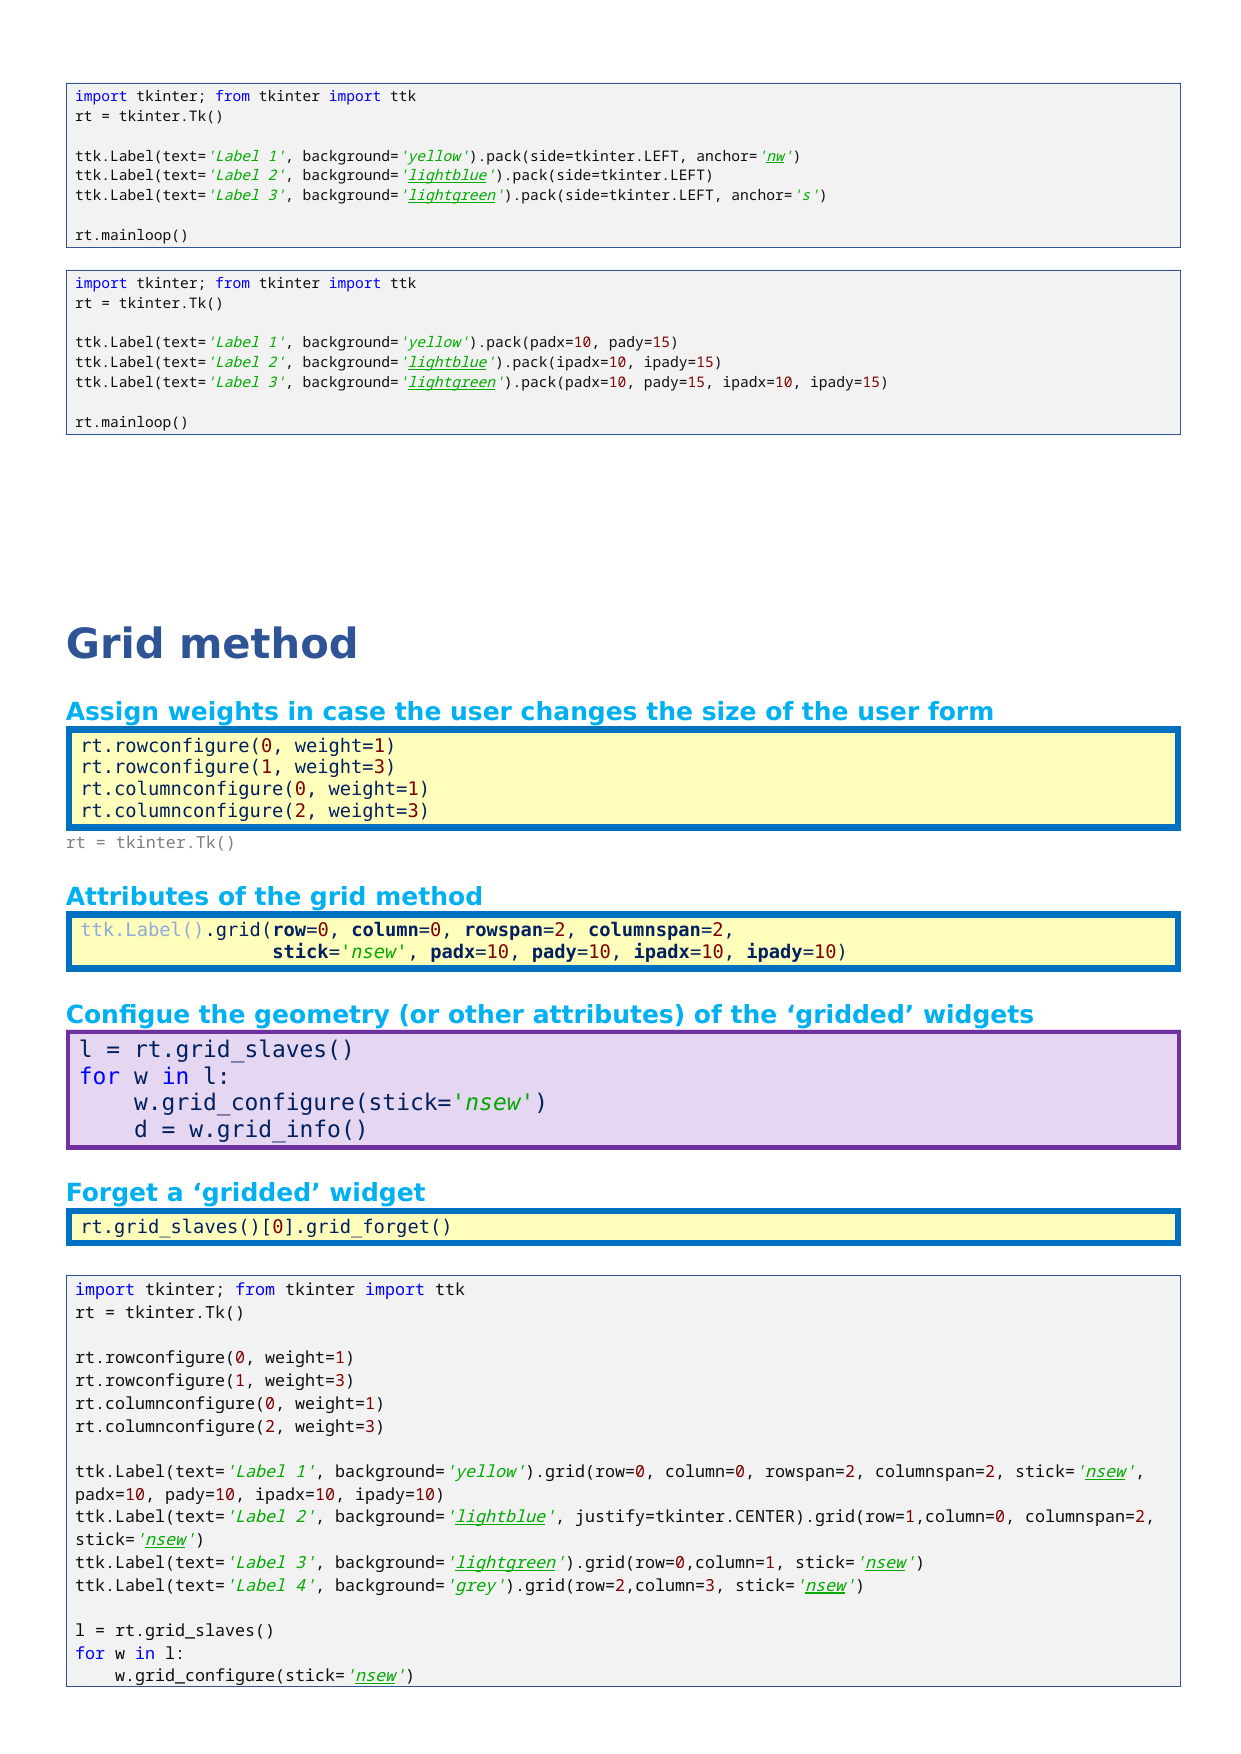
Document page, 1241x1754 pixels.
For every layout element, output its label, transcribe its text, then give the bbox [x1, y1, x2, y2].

text d = w.grid_info() [70, 1109, 1177, 1145]
text w.grid_configure(stick='nsew') [67, 1661, 1180, 1686]
text ttk.Label(text='Label 3', background='lightgreen').grid(row=0,column=1, stick='nsew') [67, 1547, 1180, 1570]
text rt.mainloop() [67, 409, 1180, 434]
text stick='nsew', padx=10, pady=10, ipadx=10, ipady=10) [72, 933, 1175, 965]
text rt.columnconfigure(2, weight=3) [72, 792, 1175, 824]
text l = rt.grid_slaves() [67, 1616, 1180, 1638]
text rt.rowconfigure(1, weight=3) [67, 1366, 1180, 1388]
text ttk.Label(text='Label 1', background='yellow').pack(side=tkinter.LEFT, anchor='nw') [67, 142, 1180, 162]
text w.grid_configure(stick='nsew') [70, 1083, 1177, 1109]
text rt.columnconfigure(0, weight=1) [67, 1388, 1180, 1411]
text ttk.Label(text='Label 1', background='yellow').pack(padx=10, pady=15) [67, 329, 1180, 349]
text Grid method [66, 620, 1181, 668]
text rt = tkinter.Tk() [67, 102, 1180, 122]
text import tkinter; from tkinter import ttk [67, 1276, 1180, 1298]
text rt = tkinter.Tk() [67, 289, 1180, 309]
text ttk.Label(text='Label 3', background='lightgreen').pack(side=tkinter.LEFT, anchor='s') [67, 182, 1180, 202]
text rt.rowconfigure(1, weight=3) [72, 748, 1175, 770]
text rt.rowconfigure(0, weight=1) [72, 733, 1175, 748]
title Attributes of the grid method [66, 882, 1181, 911]
text ttk.Label(text='Label 4', background='grey').grid(row=2,column=3, stick='nsew') [67, 1570, 1180, 1593]
text ttk.Label(text='Label 1', background='yellow').grid(row=0, column=0, rowspan=2, columnspan=2, stick='nsew', padx=10, pady=10, ipadx=10, ipady=10) [67, 1457, 1180, 1502]
text ttk.Label(text='Label 2', background='lightblue').pack(ipadx=10, ipady=15) [67, 349, 1180, 369]
text l = rt.grid_slaves() [70, 1034, 1177, 1056]
text rt = tkinter.Tk() [67, 1298, 1180, 1320]
text import tkinter; from tkinter import ttk [67, 271, 1180, 289]
text for w in l: [67, 1638, 1180, 1661]
text for w in l: [70, 1056, 1177, 1083]
text rt = tkinter.Tk() [66, 831, 1181, 853]
text rt.columnconfigure(2, weight=3) [67, 1411, 1180, 1434]
title Configue the geometry (or other attributes) of the ‘gridded’ widgets [66, 1000, 1181, 1029]
text rt.rowconfigure(0, weight=1) [67, 1343, 1180, 1366]
text rt.columnconfigure(0, weight=1) [72, 770, 1175, 792]
text rt.grid_slaves()[0].grid_forget() [72, 1214, 1175, 1240]
title Forget a ‘gridded’ widget [66, 1178, 1181, 1208]
text ttk.Label().grid(row=0, column=0, rowspan=2, columnspan=2, [72, 918, 1175, 933]
text ttk.Label(text='Label 3', background='lightgreen').pack(padx=10, pady=15, ipadx=10, ipady=15) [67, 369, 1180, 389]
text rt.mainloop() [67, 222, 1180, 247]
text import tkinter; from tkinter import ttk [67, 84, 1180, 102]
text ttk.Label(text='Label 2', background='lightblue', justify=tkinter.CENTER).grid(row=1,column=0, columnspan=2, stick='nsew') [67, 1502, 1180, 1547]
title Assign weights in case the user changes the size of the user form [66, 697, 1181, 726]
text ttk.Label(text='Label 2', background='lightblue').pack(side=tkinter.LEFT) [67, 162, 1180, 182]
